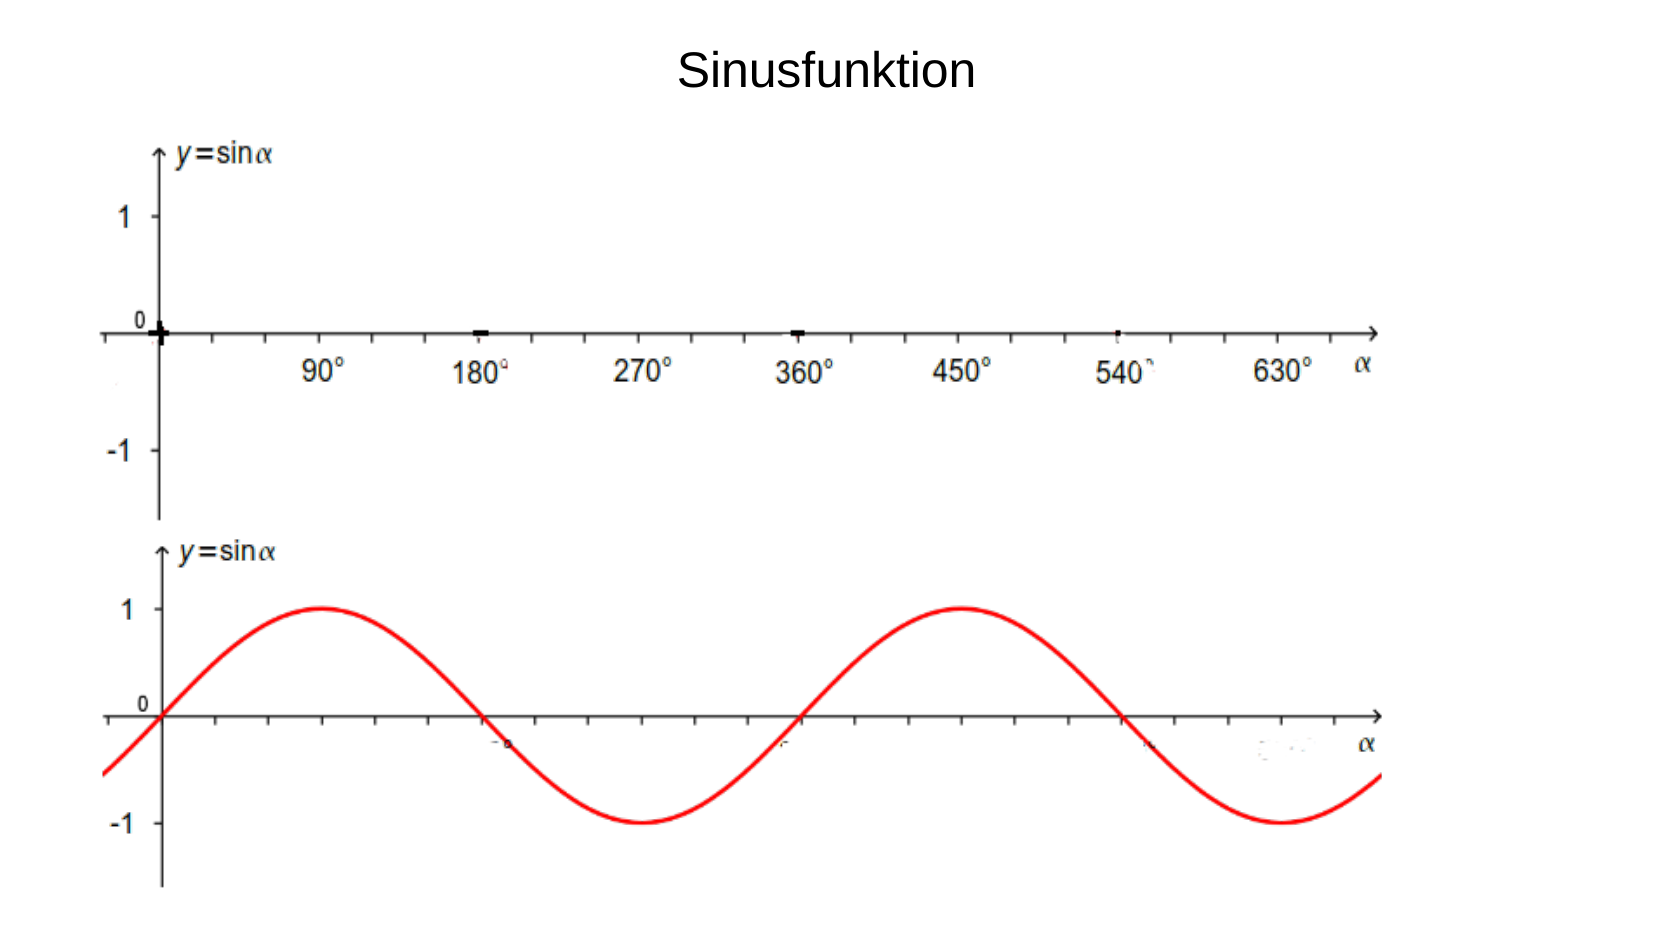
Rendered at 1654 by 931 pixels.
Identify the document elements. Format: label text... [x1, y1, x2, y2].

title Sinusfunktion [82, 21, 1571, 119]
picture [67, 118, 1448, 898]
